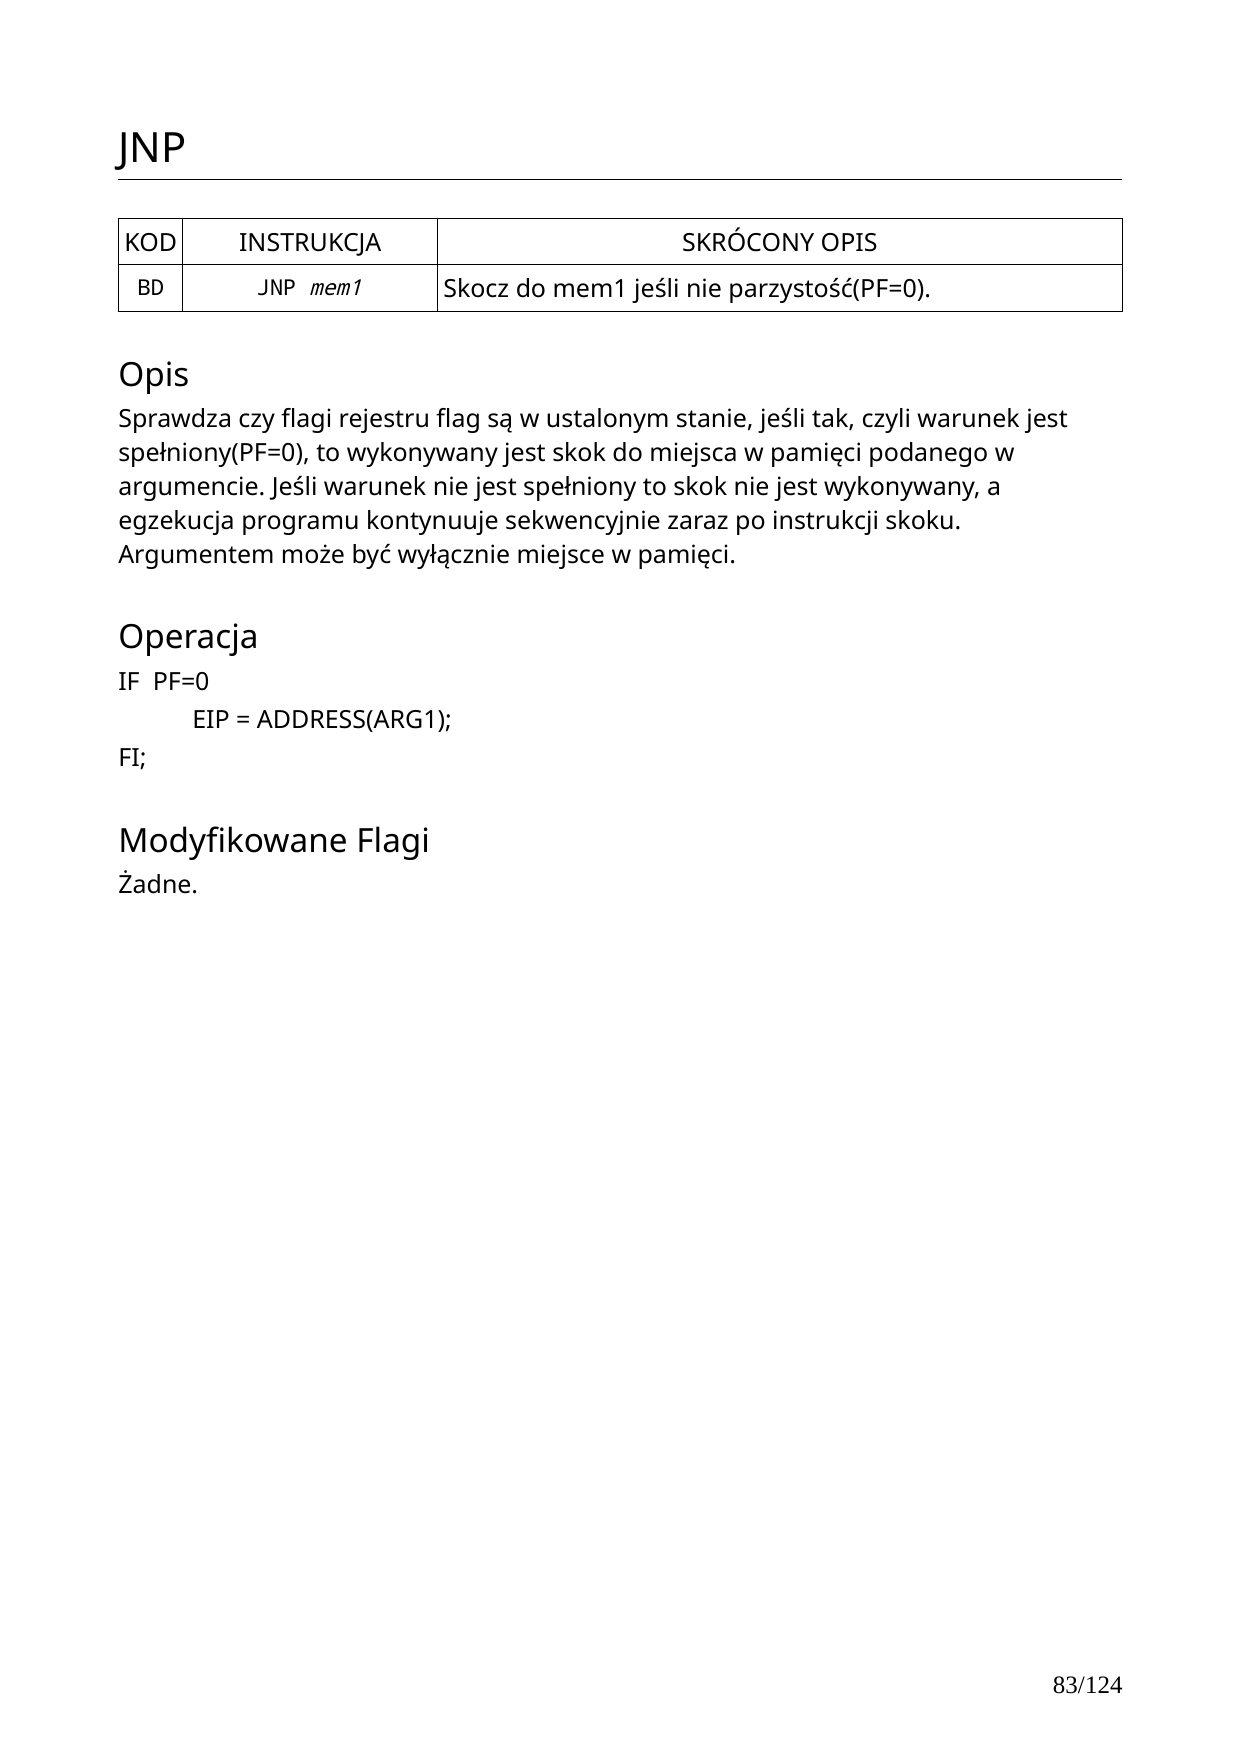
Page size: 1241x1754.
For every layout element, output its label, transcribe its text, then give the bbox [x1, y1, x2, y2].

table_header KOD [119, 219, 182, 264]
text JNP [118, 118, 1122, 179]
table_cell JNP mem1 [183, 265, 437, 311]
table_header INSTRUKCJA [183, 219, 437, 264]
table_cell BD [119, 265, 182, 311]
text EIP = ADDRESS(ARG1); [118, 702, 1122, 740]
text Modyfikowane Flagi [118, 817, 1122, 867]
table_cell Skocz do mem1 jeśli nie parzystość(PF=0). [438, 265, 1122, 311]
text Opis [118, 350, 1122, 400]
text FI; [118, 740, 1122, 778]
text IF PF=0 [118, 663, 1122, 702]
text Operacja [118, 613, 1122, 663]
text Żadne. [118, 867, 1122, 905]
table_header SKRÓCONY OPIS [438, 219, 1122, 264]
text Sprawdza czy flagi rejestru flag są w ustalonym stanie, jeśli tak, czyli warunek jest spełniony(PF=0), to wykonywany jest skok do miejsca w pamięci podanego w argumencie. Jeśli warunek nie jest spełniony to skok nie jest wykonywany, a egzekucja programu kontynuuje sekwencyjnie zaraz po instrukcji skoku. Argumentem może być wyłącznie miejsce w pamięci. [118, 400, 1122, 575]
